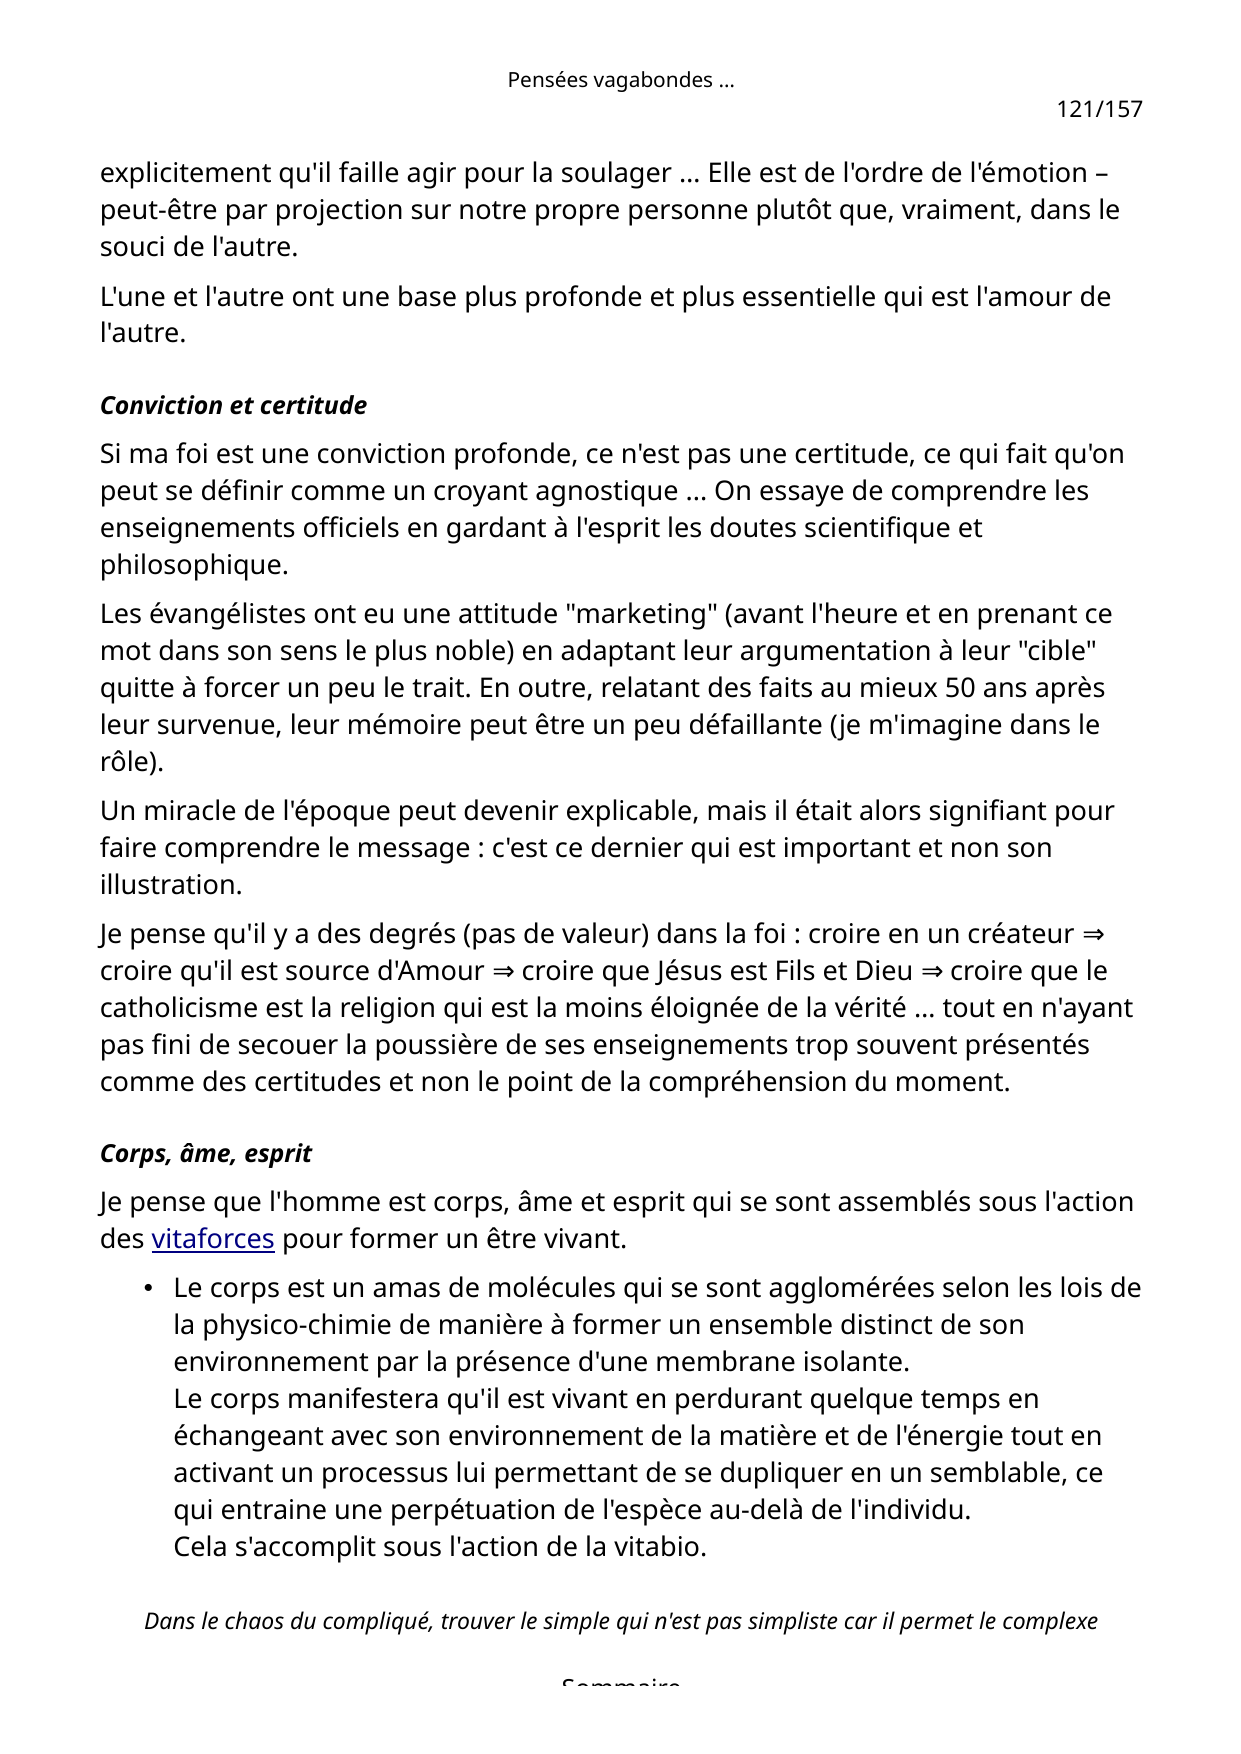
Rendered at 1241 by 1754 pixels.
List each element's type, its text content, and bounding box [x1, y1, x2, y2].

text L'une et l'autre ont une base plus profonde et plus essentielle qui est l'amour de l'autre. [99, 277, 1143, 351]
text explicitement qu'il faille agir pour la soulager … Elle est de l'ordre de l'émotion – peut-être par projection sur notre propre personne plutôt que, vraiment, dans le souci de l'autre. [99, 154, 1143, 264]
subtitle Conviction et certitude [99, 388, 1143, 422]
list Le corps est un amas de molécules qui se sont agglomérées selon les lois de la physico-chimie de manière à former un ensemble distinct de son environnement par la présence d'une membrane isolante. Le corps manifestera qu'il est vivant en perdurant quelque temps en échangeant avec son environnement de la matière et de l'énergie tout en activant un processus lui permettant de se dupliquer en un semblable, ce qui entraine une perpétuation de l'espèce au-delà de l'individu. Cela s'accomplit sous l'action de la vitabio. [144, 1269, 1143, 1564]
text Un miracle de l'époque peut devenir explicable, mais il était alors signifiant pour faire comprendre le message : c'est ce dernier qui est important et non son illustration. [99, 791, 1143, 902]
text Si ma foi est une conviction profonde, ce n'est pas une certitude, ce qui fait qu'on peut se définir comme un croyant agnostique ... On essaye de comprendre les enseignements officiels en gardant à l'esprit les doutes scientifique et philosophique. [99, 434, 1143, 582]
text Les évangélistes ont eu une attitude "marketing" (avant l'heure et en prenant ce mot dans son sens le plus noble) en adaptant leur argumentation à leur "cible" quitte à forcer un peu le trait. En outre, relatant des faits au mieux 50 ans après leur survenue, leur mémoire peut être un peu défaillante (je m'imagine dans le rôle). [99, 594, 1143, 779]
text Je pense qu'il y a des degrés (pas de valeur) dans la foi : croire en un créateur ⇒ croire qu'il est source d'Amour ⇒ croire que Jésus est Fils et Dieu ⇒ croire que le catholicisme est la religion qui est la moins éloignée de la vérité … tout en n'ayant pas fini de secouer la poussière de ses enseignements trop souvent présentés comme des certitudes et non le point de la compréhension du moment. [99, 914, 1143, 1099]
text Je pense que l'homme est corps, âme et esprit qui se sont assemblés sous l'action des vitaforces pour former un être vivant. [99, 1183, 1143, 1256]
subtitle Corps, âme, esprit [99, 1136, 1143, 1170]
